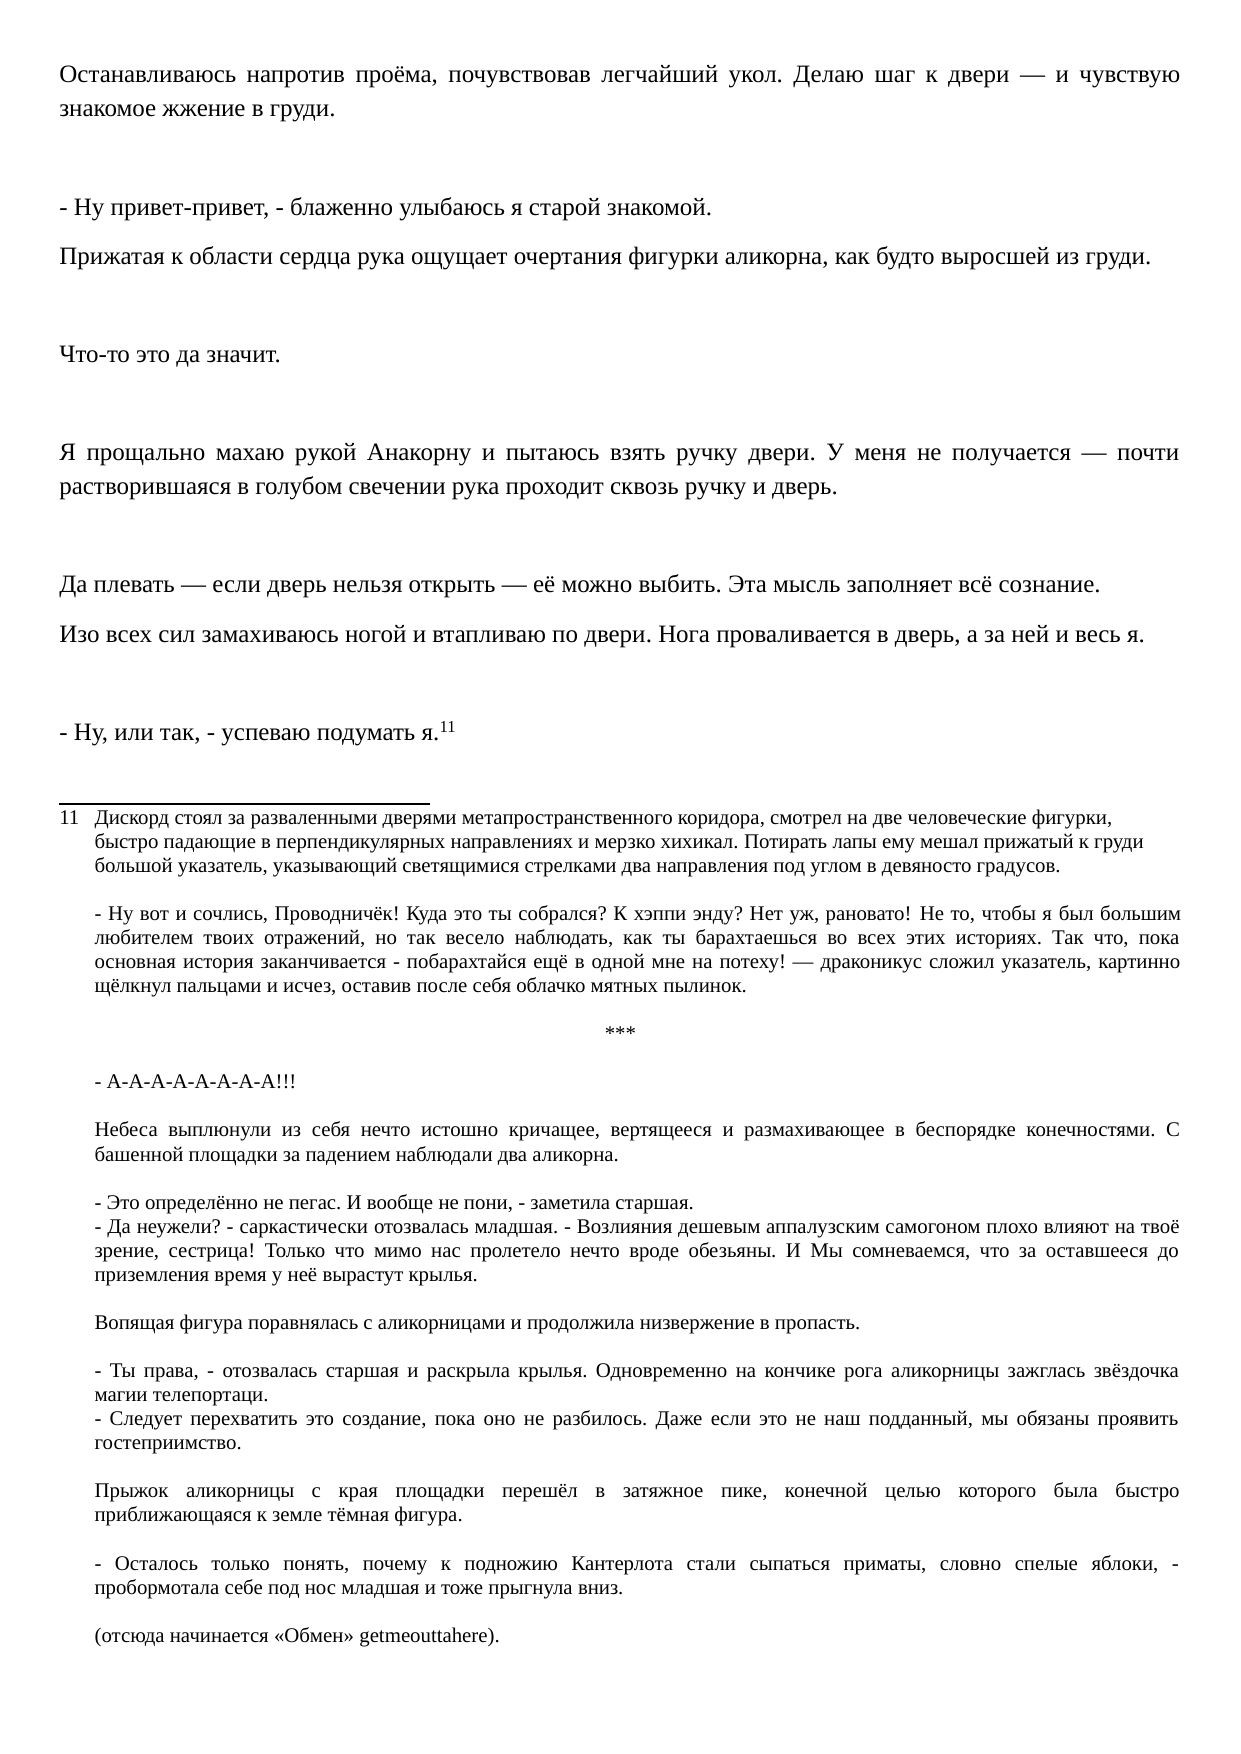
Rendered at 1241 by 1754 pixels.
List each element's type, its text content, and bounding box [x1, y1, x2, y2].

text - Да неужели? - саркастически отозвалась младшая. - Возлияния дешевым аппалузским самогоном плохо влияют на твоё зрение, сестрица! Только что мимо нас пролетело нечто вроде обезьяны. И Мы сомневаемся, что за оставшееся до приземления время у неё вырастут крылья. [59, 1214, 1181, 1286]
text - А-А-А-А-А-А-А-А!!! [59, 1069, 1181, 1093]
text - Это определённо не пегас. И вообще не пони, - заметила старшая. [59, 1189, 1181, 1214]
text - Ну вот и сочлись, Проводничёк! Куда это ты собрался? К хэппи энду? Нет уж, рановато! Не то, чтобы я был большим любителем твоих отражений, но так весело наблюдать, как ты барахтаешься во всех этих историях. Так что, пока основная история заканчивается - побарахтайся ещё в одной мне на потеху! — драконикус сложил указатель, картинно щёлкнул пальцами и исчез, оставив после себя облачко мятных пылинок. [59, 901, 1181, 997]
text Останавливаюсь напротив проёма, почувствовав легчайший укол. Делаю шаг к двери — и чувствую знакомое жжение в груди. [59, 59, 1181, 122]
text Да плевать — если дверь нельзя открыть — её можно выбить. Эта мысль заполняет всё сознание. [59, 569, 1181, 598]
text - Осталось только понять, почему к подножию Кантерлота стали сыпаться приматы, словно спелые яблоки, - пробормотала себе под нос младшая и тоже прыгнула вниз. [59, 1551, 1181, 1599]
text (отсюда начинается «Обмен» getmeouttahere). [59, 1623, 1181, 1647]
text *** [59, 1021, 1181, 1045]
text - Ну привет-привет, - блаженно улыбаюсь я старой знакомой. [59, 192, 1181, 220]
text Вопящая фигура поравнялась с аликорницами и продолжила низвержение в пропасть. [59, 1310, 1181, 1334]
text Что-то это да значит. [59, 339, 1181, 368]
text Дискорд стоял за разваленными дверями метапространственного коридора, смотрел на две человеческие фигурки, быстро падающие в перпендикулярных направлениях и мерзко хихикал. Потирать лапы ему мешал прижатый к груди большой указатель, указывающий светящимися стрелками два направления под углом в девяносто градусов. [59, 804, 1181, 877]
text Прижатая к области сердца рука ощущает очертания фигурки аликорна, как будто выросшей из груди. [59, 241, 1181, 269]
text - Следует перехватить это создание, пока оно не разбилось. Даже еcли это не наш подданный, мы обязаны проявить гостеприимство. Прыжок аликорницы с края площадки перешёл в затяжное пике, конечной целью которого была быстро приближающаяся к земле тёмная фигура. [59, 1406, 1181, 1526]
text Небеса выплюнули из себя нечто истошно кричащее, вертящееся и размахивающее в беспорядке конечностями. С башенной площадки за падением наблюдали два аликорна. [59, 1117, 1181, 1166]
text Я прощально махаю рукой Анакорну и пытаюсь взять ручку двери. У меня не получается — почти растворившаяся в голубом свечении рука проходит сквозь ручку и дверь. [59, 437, 1181, 500]
text Изо всех сил замахиваюсь ногой и втапливаю по двери. Нога проваливается в дверь, а за ней и весь я. [59, 619, 1181, 647]
text - Ты права, - отозвалась старшая и раскрыла крылья. Одновременно на кончике рога аликорницы зажглась звёздочка магии телепортаци. [59, 1358, 1181, 1406]
text - Ну, или так, - успеваю подумать я. [59, 717, 1181, 746]
